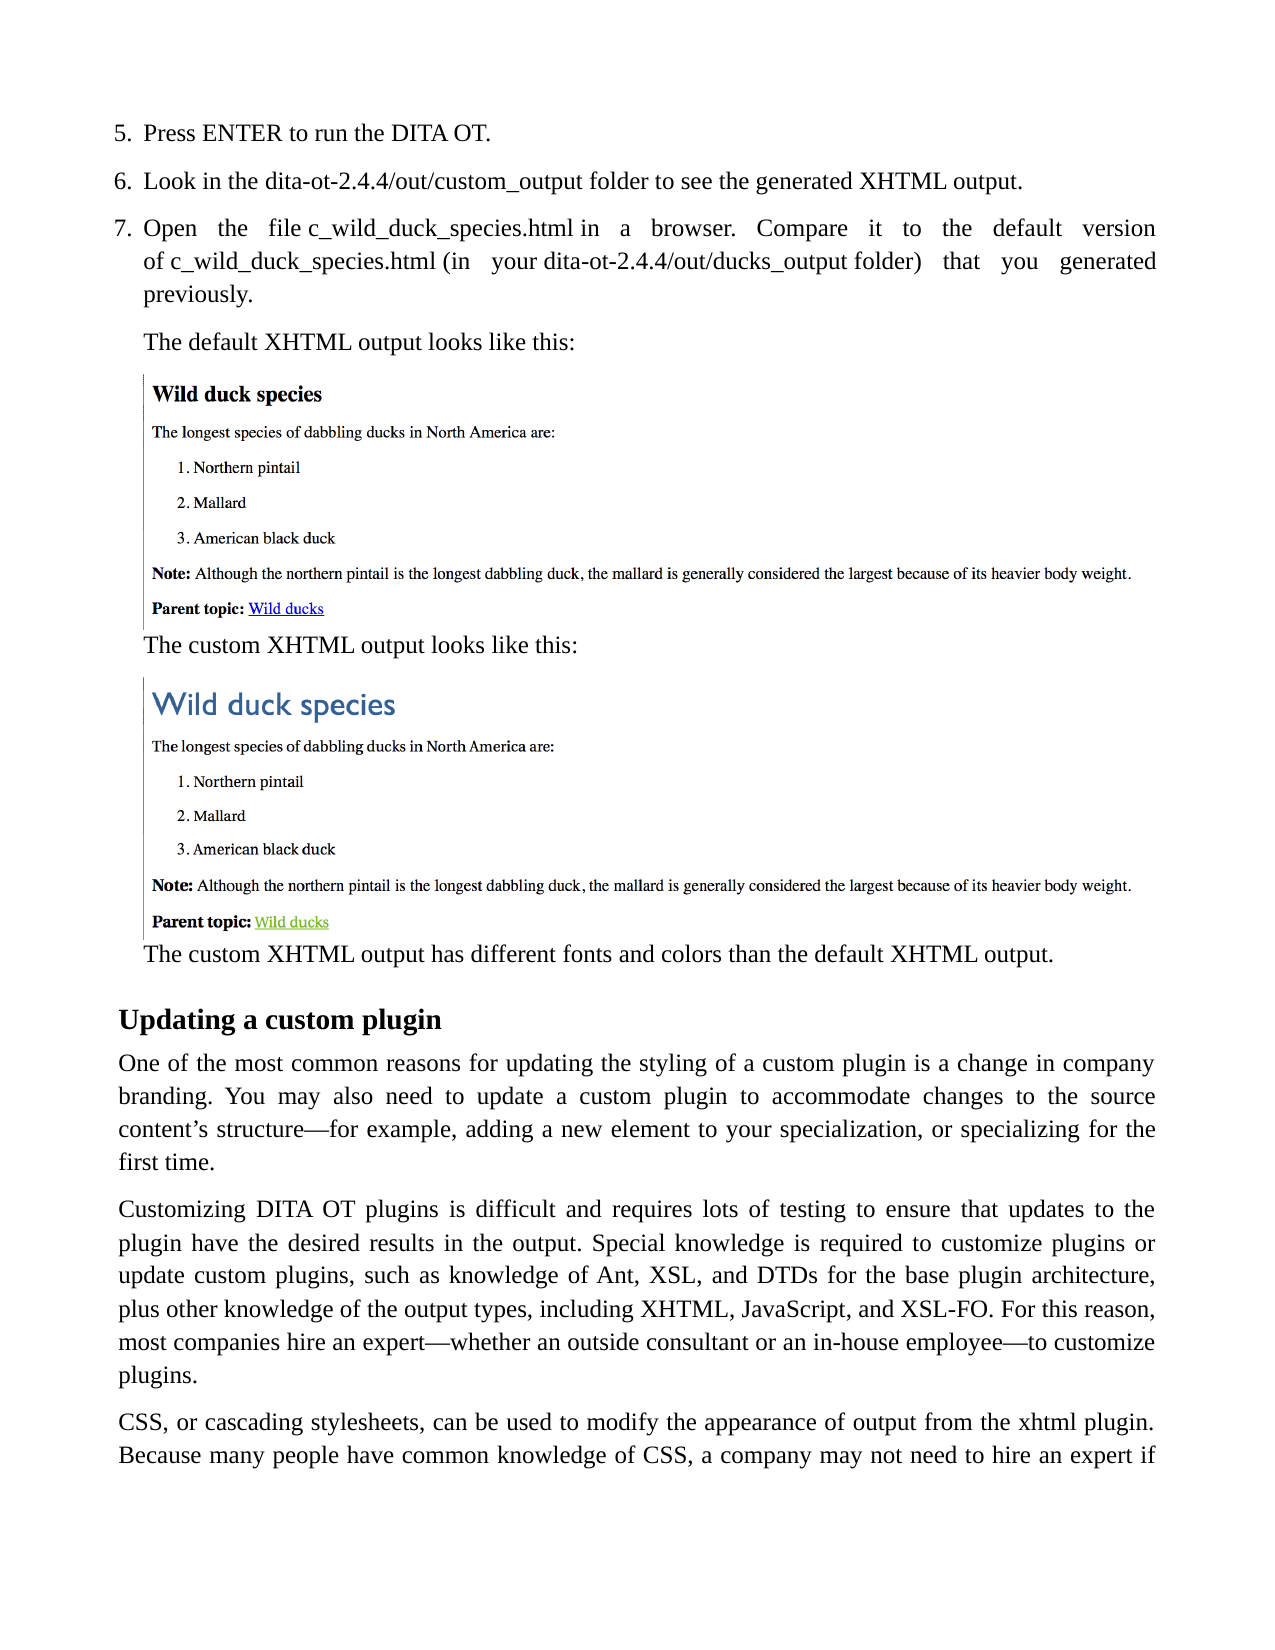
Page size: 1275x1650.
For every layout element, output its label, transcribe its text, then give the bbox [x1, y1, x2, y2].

text Customizing DITA OT plugins is difficult and requires lots of testing to ensure that updates to the plugin have the desired results in the output. Special knowledge is required to customize plugins or update custom plugins, such as knowledge of Ant, XSL, and DTDs for the base plugin architecture, plus other knowledge of the output types, including XHTML, JavaScript, and XSL-FO. For this reason, most companies hire an expert—whether an outside consultant or an in-house employee—to customize plugins. [118, 1194, 1157, 1388]
picture [143, 374, 1154, 630]
picture [143, 677, 1152, 940]
list The custom XHTML output looks like this: [118, 630, 1157, 659]
list Press ENTER to run the DITA OT. [118, 118, 1157, 147]
list Look in the dita-ot-2.4.4/out/custom_output folder to see the generated XHTML output. [118, 166, 1157, 194]
list Open the file c_wild_duck_species.html in a browser. Compare it to the default version of c_wild_duck_species.html (in your dita-ot-2.4.4/out/ducks_output folder) that you generated previously. [118, 213, 1157, 308]
subtitle Updating a custom plugin [118, 1002, 1157, 1035]
text One of the most common reasons for updating the styling of a custom plugin is a change in company branding. You may also need to update a custom plugin to accommodate changes to the source content’s structure—for example, adding a new element to your specialization, or specializing for the first time. [118, 1048, 1157, 1176]
list The custom XHTML output has different fonts and colors than the default XHTML output. [118, 939, 1157, 968]
list The default XHTML output looks like this: [118, 327, 1157, 356]
text CSS, or cascading stylesheets, can be used to modify the appearance of output from the xhtml plugin. Because many people have common knowledge of CSS, a company may not need to hire an expert if [118, 1407, 1157, 1469]
